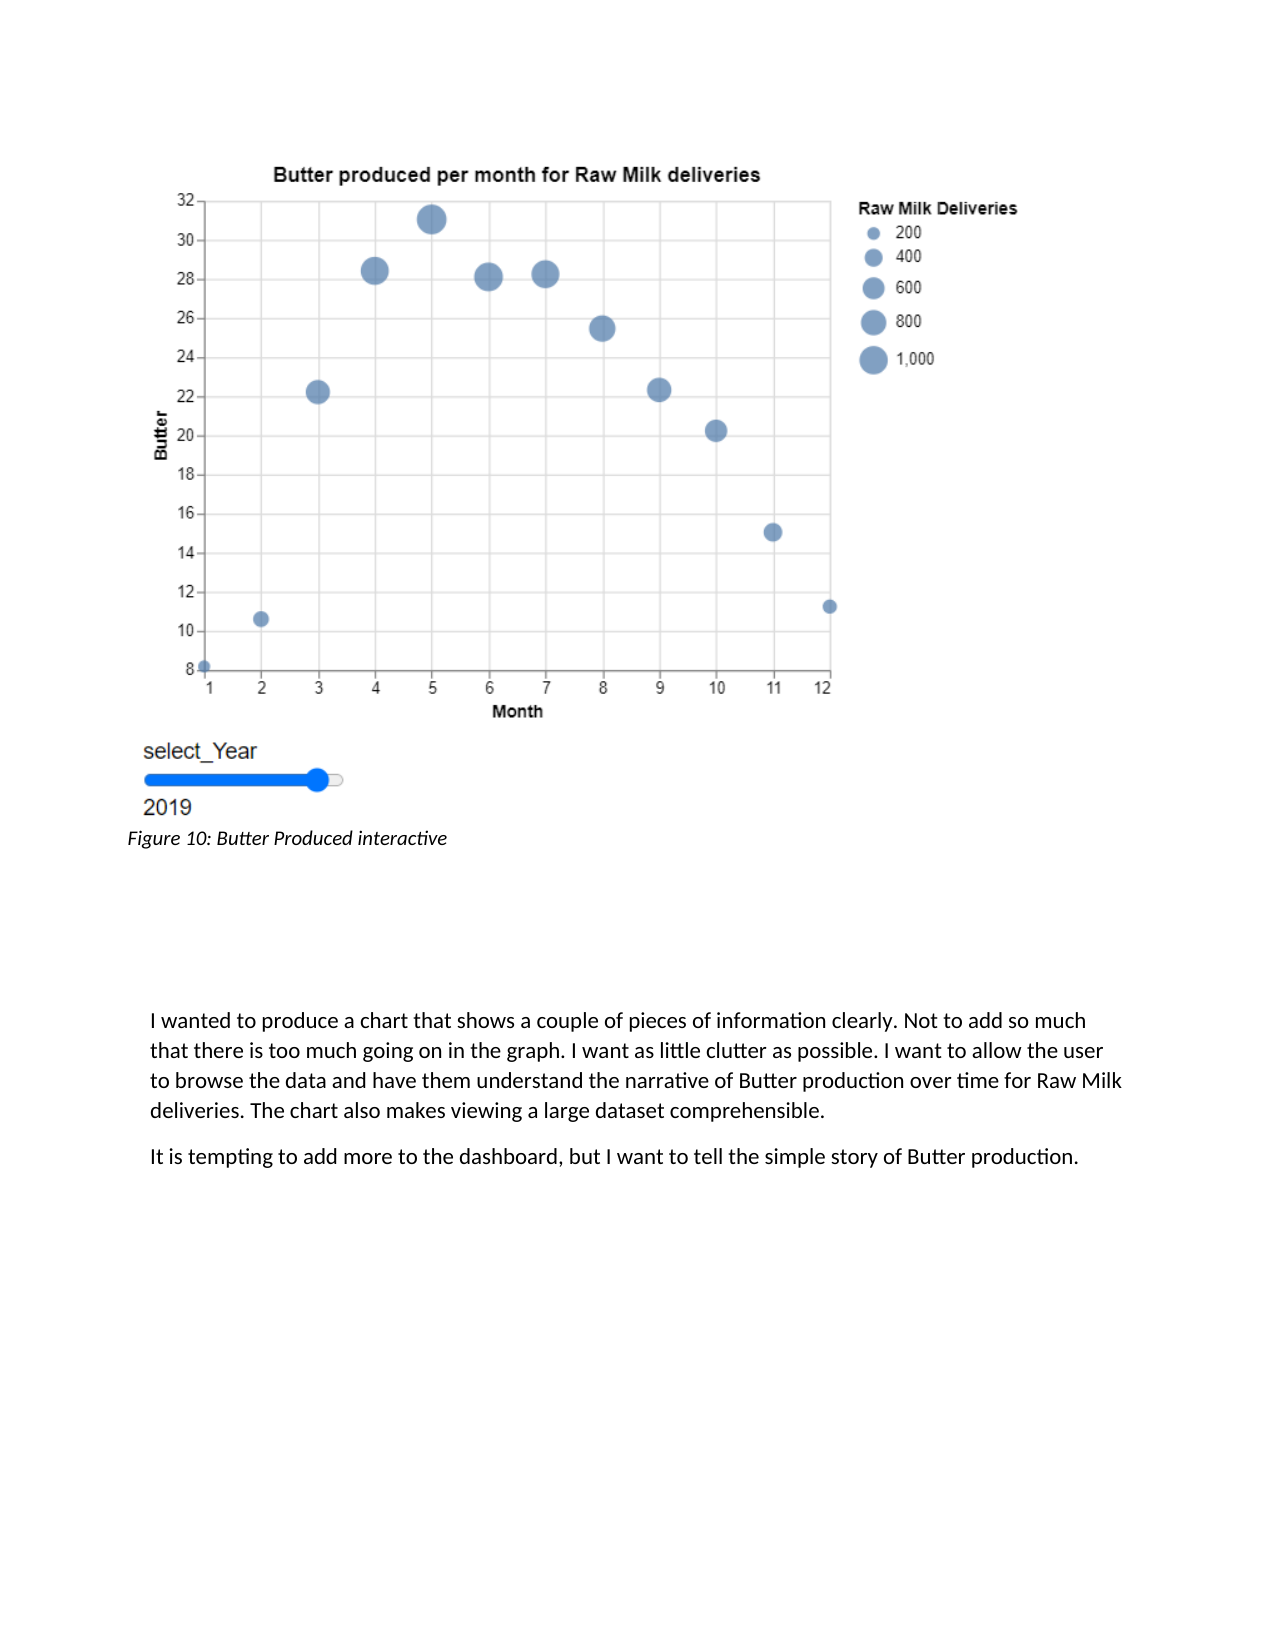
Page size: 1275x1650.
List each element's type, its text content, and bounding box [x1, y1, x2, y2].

picture [127, 157, 1033, 824]
text Figure 10: Butter Produced interactive [127, 824, 1032, 851]
text I wanted to produce a chart that shows a couple of pieces of information clearly. Not to add so much that there is too much going on in the graph. I want as little clutter as possible. I want to allow the user to browse the data and have them understand the narrative of Butter production over time for Raw Milk deliveries. The chart also makes viewing a large dataset comprehensible. [150, 1006, 1125, 1124]
text It is tempting to add more to the dashboard, but I want to tell the simple story of Butter production. [150, 1142, 1125, 1171]
